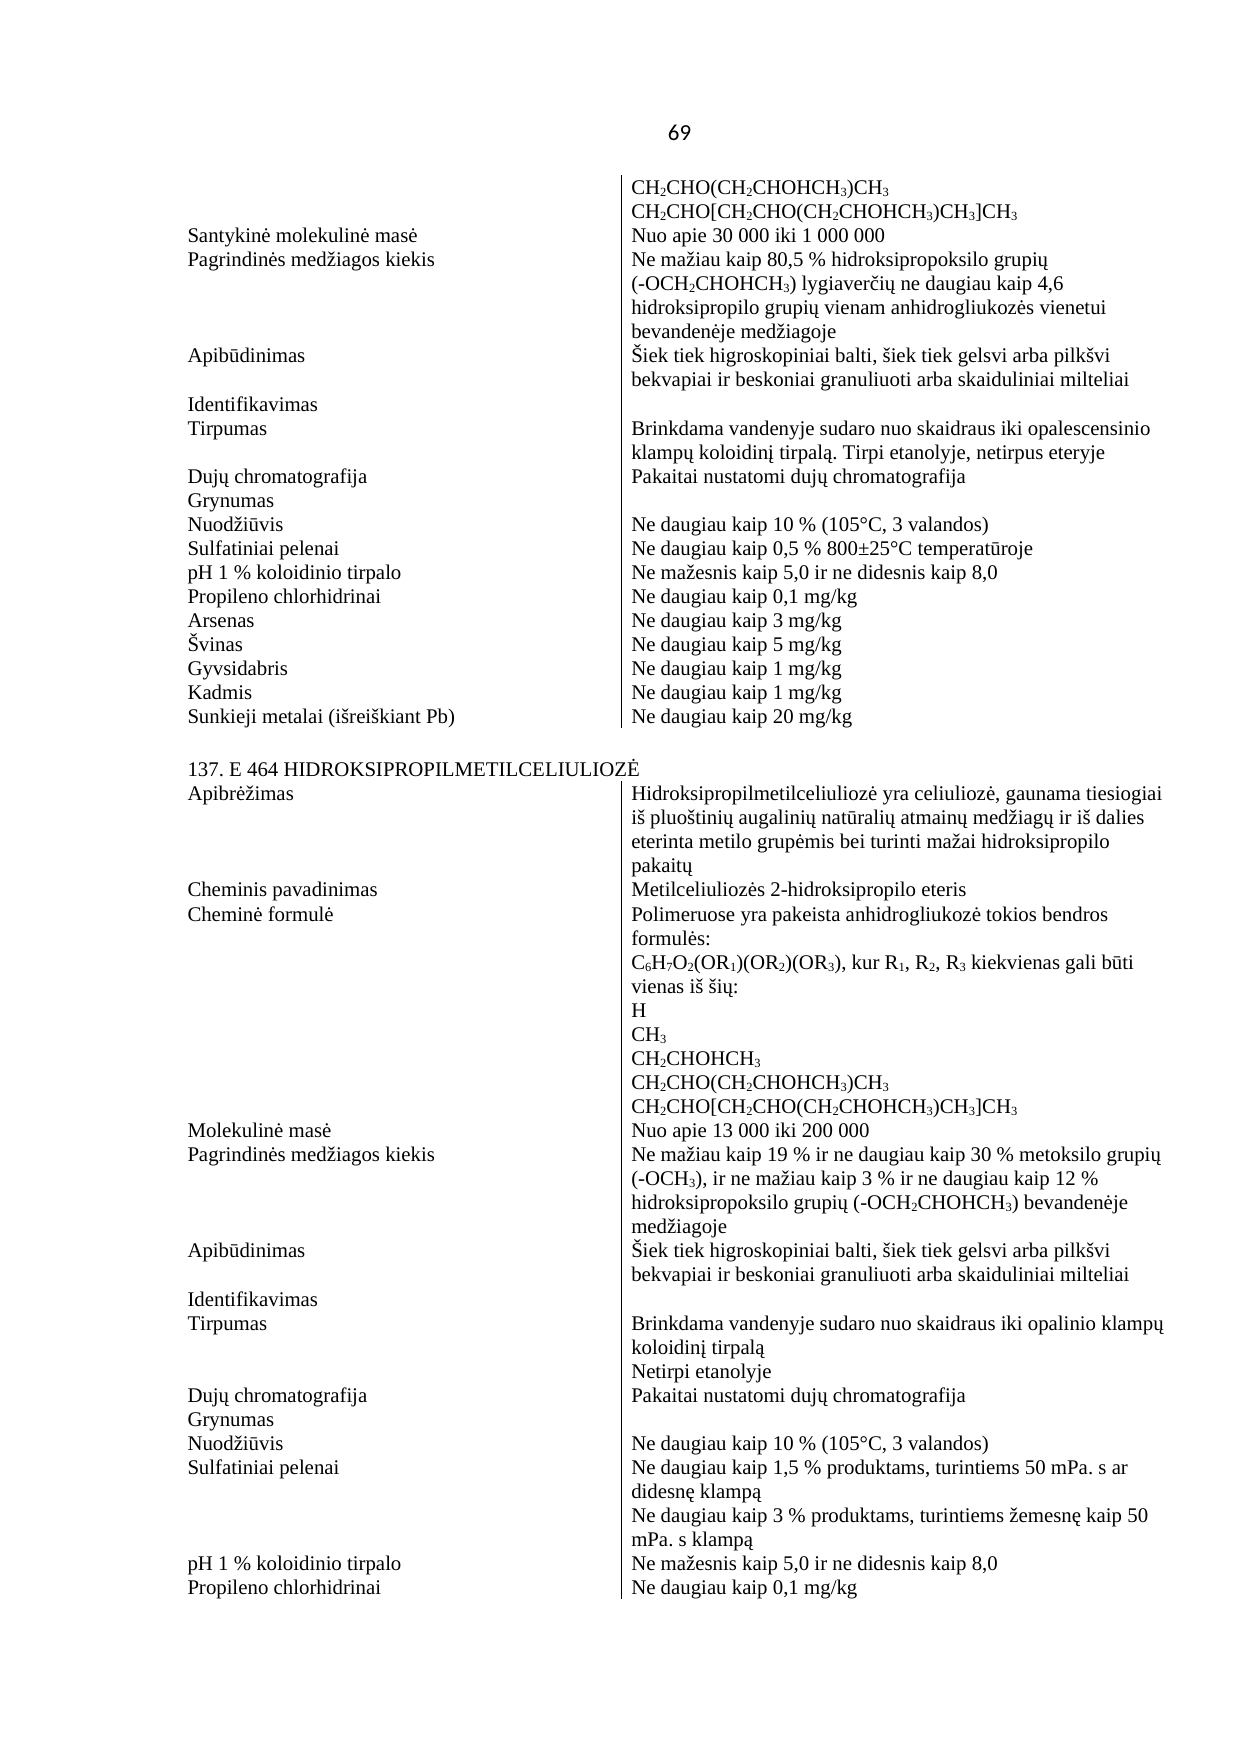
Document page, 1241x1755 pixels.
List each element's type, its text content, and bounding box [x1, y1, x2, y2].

table_cell Tirpumas [177, 416, 621, 464]
table_cell Nuodžiūvis [177, 1431, 621, 1455]
table_cell Pakaitai nustatomi dujų chromatografija [622, 464, 1181, 488]
table_cell Ne mažesnis kaip 5,0 ir ne didesnis kaip 8,0 [622, 560, 1181, 584]
table_cell Apibūdinimas [177, 343, 621, 391]
table_cell Brinkdama vandenyje sudaro nuo skaidraus iki opalinio klampų koloidinį tirpalą Netirpi etanolyje [622, 1311, 1181, 1383]
table_cell Šiek tiek higroskopiniai balti, šiek tiek gelsvi arba pilkšvi bekvapiai ir beskoniai granuliuoti arba skaiduliniai milteliai [622, 343, 1181, 391]
table_cell Pagrindinės medžiagos kiekis [177, 1142, 621, 1238]
table_cell Nuodžiūvis [177, 512, 621, 536]
table_cell Ne daugiau kaip 20 mg/kg [622, 704, 1181, 728]
table_cell [177, 175, 621, 223]
table_cell CH2CHO(CH2CHOHCH3)CH3 CH2CHO[CH2CHO(CH2CHOHCH3)CH3]CH3 [622, 175, 1181, 223]
table_cell Apibūdinimas [177, 1238, 621, 1286]
table_cell Ne daugiau kaip 0,1 mg/kg [622, 584, 1181, 608]
table_cell Ne daugiau kaip 0,5 % 800±25°C temperatūroje [622, 536, 1181, 560]
table_cell pH 1 % koloidinio tirpalo [177, 1551, 621, 1575]
table_cell Molekulinė masė [177, 1118, 621, 1142]
table_cell [622, 1286, 1181, 1311]
table_cell [622, 391, 1181, 416]
table_cell Grynumas [177, 1407, 621, 1431]
table_cell Identifikavimas [177, 391, 621, 416]
table_cell Ne mažiau kaip 80,5 % hidroksipropoksilo grupių (-OCH2CHOHCH3) lygiaverčių ne daugiau kaip 4,6 hidroksipropilo grupių vienam anhidrogliukozės vienetui bevandenėje medžiagoje [622, 247, 1181, 343]
table_cell Brinkdama vandenyje sudaro nuo skaidraus iki opalescensinio klampų koloidinį tirpalą. Tirpi etanolyje, netirpus eteryje [622, 416, 1181, 464]
table_cell Ne daugiau kaip 1 mg/kg [622, 680, 1181, 704]
table_cell Identifikavimas [177, 1286, 621, 1311]
table_cell Pagrindinės medžiagos kiekis [177, 247, 621, 343]
table_cell Ne daugiau kaip 1 mg/kg [622, 656, 1181, 680]
table_cell [622, 1407, 1181, 1431]
table_cell Ne daugiau kaip 10 % (105°C, 3 valandos) [622, 1431, 1181, 1455]
table_cell Cheminis pavadinimas [177, 878, 621, 901]
table_cell Ne mažiau kaip 19 % ir ne daugiau kaip 30 % metoksilo grupių (-OCH3), ir ne mažiau kaip 3 % ir ne daugiau kaip 12 % hidroksipropoksilo grupių (-OCH2CHOHCH3) bevandenėje medžiagoje [622, 1142, 1181, 1238]
table_cell Ne daugiau kaip 3 mg/kg [622, 608, 1181, 632]
table_cell Hidroksipropilmetilceliuliozė yra celiuliozė, gaunama tiesiogiai iš pluoštinių augalinių natūralių atmainų medžiagų ir iš dalies eterinta metilo grupėmis bei turinti mažai hidroksipropilo pakaitų [622, 781, 1181, 877]
table_cell Sulfatiniai pelenai [177, 536, 621, 560]
table_header 137. E 464 HIDROKSIPROPILMETILCELIULIOZĖ [177, 757, 1181, 781]
table_cell Santykinė molekulinė masė [177, 223, 621, 247]
table_cell Gyvsidabris [177, 656, 621, 680]
table_cell Ne mažesnis kaip 5,0 ir ne didesnis kaip 8,0 [622, 1551, 1181, 1575]
table_cell Ne daugiau kaip 0,1 mg/kg [622, 1575, 1181, 1599]
table_cell [622, 488, 1181, 512]
table_cell pH 1 % koloidinio tirpalo [177, 560, 621, 584]
table_cell Arsenas [177, 608, 621, 632]
table_cell Dujų chromatografija [177, 464, 621, 488]
table_cell Propileno chlorhidrinai [177, 584, 621, 608]
table_cell Ne daugiau kaip 5 mg/kg [622, 632, 1181, 656]
table_cell Apibrėžimas [177, 781, 621, 877]
table_cell Švinas [177, 632, 621, 656]
table_cell Ne daugiau kaip 1,5 % produktams, turintiems 50 mPa. s ar didesnę klampą Ne daugiau kaip 3 % produktams, turintiems žemesnę kaip 50 mPa. s klampą [622, 1455, 1181, 1551]
table_cell Tirpumas [177, 1311, 621, 1383]
table_cell Šiek tiek higroskopiniai balti, šiek tiek gelsvi arba pilkšvi bekvapiai ir beskoniai granuliuoti arba skaiduliniai milteliai [622, 1238, 1181, 1286]
table_cell Dujų chromatografija [177, 1383, 621, 1407]
table_cell Polimeruose yra pakeista anhidrogliukozė tokios bendros formulės: C6H7O2(OR1)(OR2)(OR3), kur R1, R2, R3 kiekvienas gali būti vienas iš šių: H CH3 CH2CHOHCH3 CH2CHO(CH2CHOHCH3)CH3 CH2CHO[CH2CHO(CH2CHOHCH3)CH3]CH3 [622, 901, 1181, 1118]
table_cell Propileno chlorhidrinai [177, 1575, 621, 1599]
table_cell Nuo apie 13 000 iki 200 000 [622, 1118, 1181, 1142]
table_cell Sunkieji metalai (išreiškiant Pb) [177, 704, 621, 728]
table_cell Cheminė formulė [177, 901, 621, 1118]
table_cell Sulfatiniai pelenai [177, 1455, 621, 1551]
table_cell Metilceliuliozės 2-hidroksipropilo eteris [622, 878, 1181, 901]
table_cell Pakaitai nustatomi dujų chromatografija [622, 1383, 1181, 1407]
table_cell Grynumas [177, 488, 621, 512]
table_cell Ne daugiau kaip 10 % (105°C, 3 valandos) [622, 512, 1181, 536]
table_cell Nuo apie 30 000 iki 1 000 000 [622, 223, 1181, 247]
table_cell Kadmis [177, 680, 621, 704]
